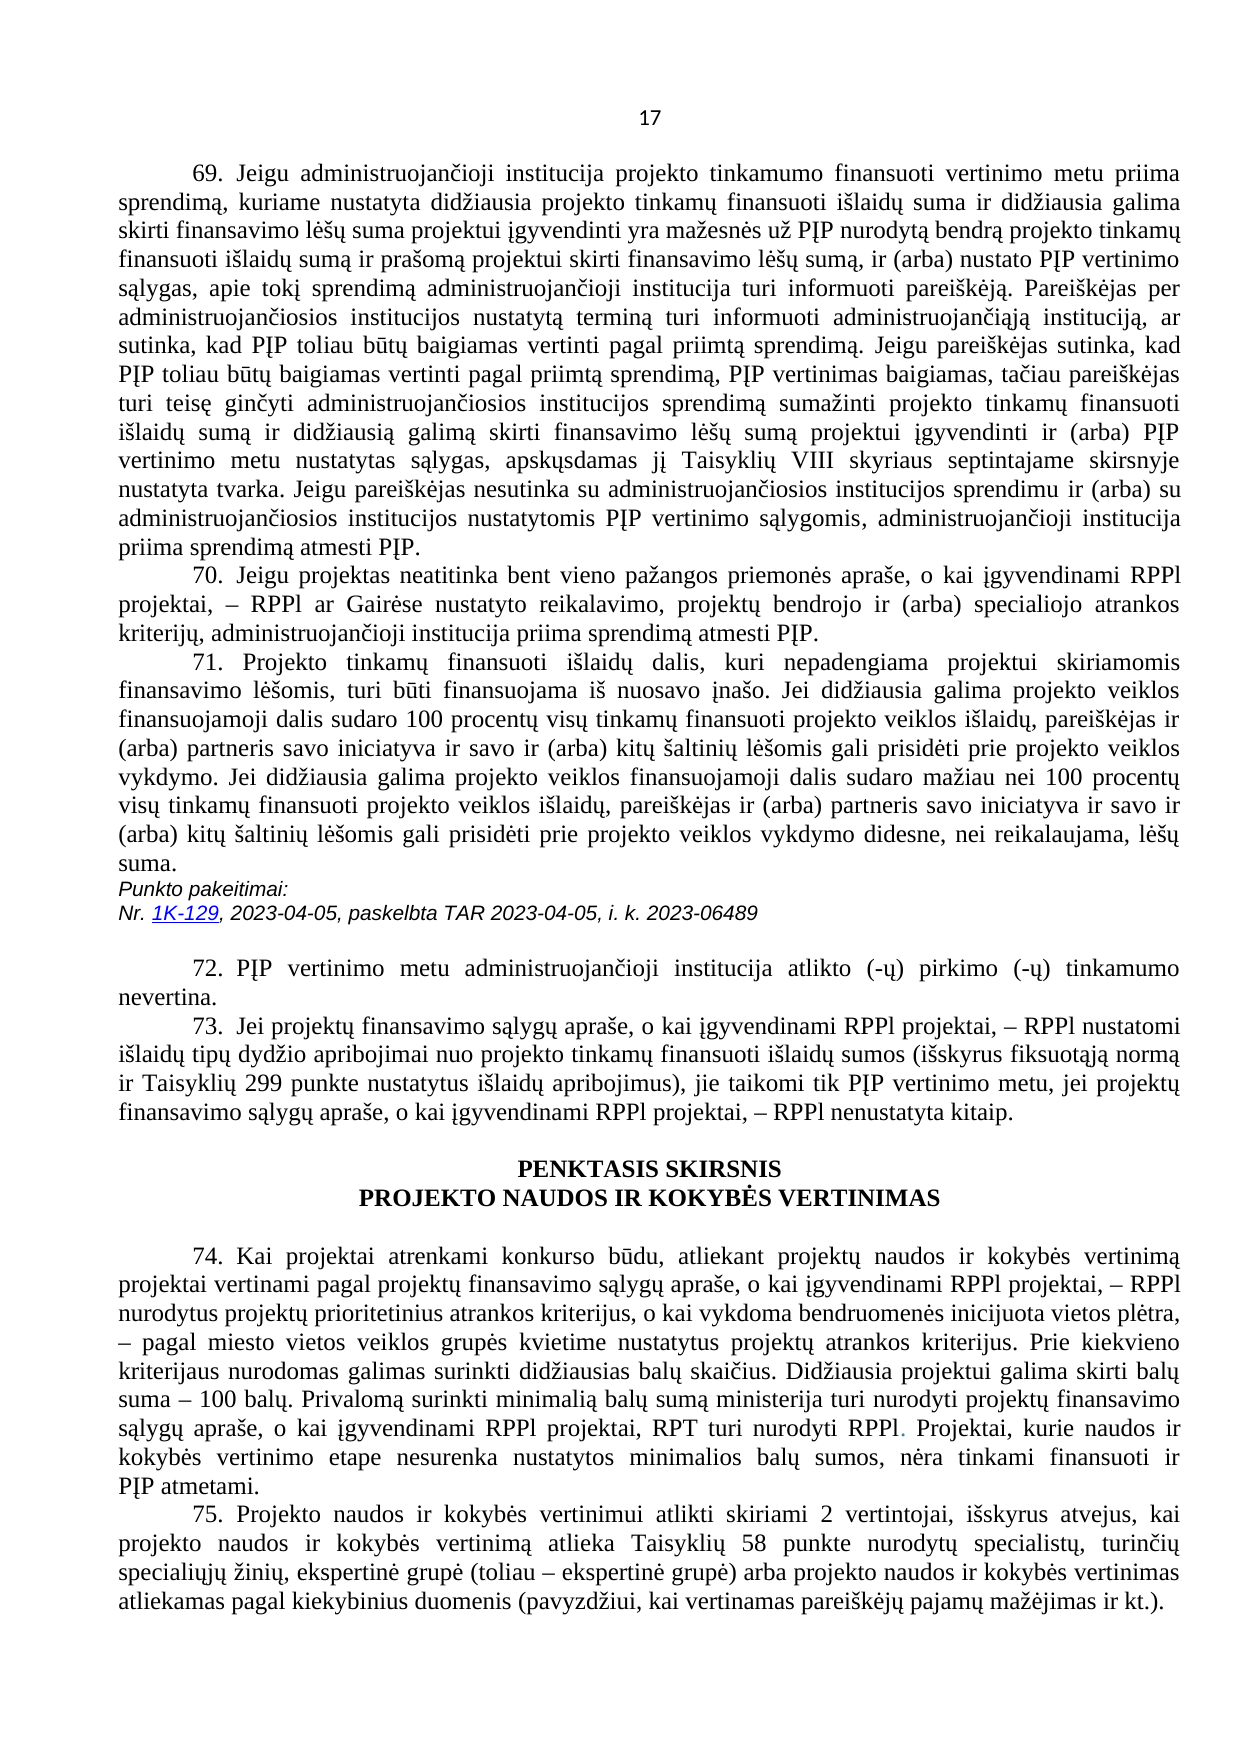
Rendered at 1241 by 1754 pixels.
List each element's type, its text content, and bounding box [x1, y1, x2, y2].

subtitle PROJEKTO NAUDOS IR KOKYBĖS VERTINIMAS [118, 1183, 1181, 1212]
text 73. Jei projektų finansavimo sąlygų apraše, o kai įgyvendinami RPPl projektai, – RPPl nustatomi išlaidų tipų dydžio apribojimai nuo projekto tinkamų finansuoti išlaidų sumos (išskyrus fiksuotąją normą ir Taisyklių 299 punkte nustatytus išlaidų apribojimus), jie taikomi tik PĮP vertinimo metu, jei projektų finansavimo sąlygų apraše, o kai įgyvendinami RPPl projektai, – RPPl nenustatyta kitaip. [118, 1011, 1181, 1126]
text 71. Projekto tinkamų finansuoti išlaidų dalis, kuri nepadengiama projektui skiriamomis finansavimo lėšomis, turi būti finansuojama iš nuosavo įnašo. Jei didžiausia galima projekto veiklos finansuojamoji dalis sudaro 100 procentų visų tinkamų finansuoti projekto veiklos išlaidų, pareiškėjas ir (arba) partneris savo iniciatyva ir savo ir (arba) kitų šaltinių lėšomis gali prisidėti prie projekto veiklos vykdymo. Jei didžiausia galima projekto veiklos finansuojamoji dalis sudaro mažiau nei 100 procentų visų tinkamų finansuoti projekto veiklos išlaidų, pareiškėjas ir (arba) partneris savo iniciatyva ir savo ir (arba) kitų šaltinių lėšomis gali prisidėti prie projekto veiklos vykdymo didesne, nei reikalaujama, lėšų suma. [118, 647, 1181, 877]
subtitle PENKTASIS SKIRSNIS [118, 1154, 1181, 1183]
text 70. Jeigu projektas neatitinka bent vieno pažangos priemonės apraše, o kai įgyvendinami RPPl projektai, – RPPl ar Gairėse nustatyto reikalavimo, projektų bendrojo ir (arba) specialiojo atrankos kriterijų, administruojančioji institucija priima sprendimą atmesti PĮP. [118, 560, 1181, 647]
text Nr. 1K-129, 2023-04-05, paskelbta TAR 2023-04-05, i. k. 2023-06489 [118, 901, 1181, 924]
text Punkto pakeitimai: [118, 877, 1181, 901]
text 74. Kai projektai atrenkami konkurso būdu, atliekant projektų naudos ir kokybės vertinimą projektai vertinami pagal projektų finansavimo sąlygų apraše, o kai įgyvendinami RPPl projektai, – RPPl nurodytus projektų prioritetinius atrankos kriterijus, o kai vykdoma bendruomenės inicijuota vietos plėtra, – pagal miesto vietos veiklos grupės kvietime nustatytus projektų atrankos kriterijus. Prie kiekvieno kriterijaus nurodomas galimas surinkti didžiausias balų skaičius. Didžiausia projektui galima skirti balų suma – 100 balų. Privalomą surinkti minimalią balų sumą ministerija turi nurodyti projektų finansavimo sąlygų apraše, o kai įgyvendinami RPPl projektai, RPT turi nurodyti RPPl. Projektai, kurie naudos ir kokybės vertinimo etape nesurenka nustatytos minimalios balų sumos, nėra tinkami finansuoti ir PĮP atmetami. [118, 1241, 1181, 1499]
text 75. Projekto naudos ir kokybės vertinimui atlikti skiriami 2 vertintojai, išskyrus atvejus, kai projekto naudos ir kokybės vertinimą atlieka Taisyklių 58 punkte nurodytų specialistų, turinčių specialiųjų žinių, ekspertinė grupė (toliau – ekspertinė grupė) arba projekto naudos ir kokybės vertinimas atliekamas pagal kiekybinius duomenis (pavyzdžiui, kai vertinamas pareiškėjų pajamų mažėjimas ir kt.). [118, 1499, 1181, 1614]
text 69. Jeigu administruojančioji institucija projekto tinkamumo finansuoti vertinimo metu priima sprendimą, kuriame nustatyta didžiausia projekto tinkamų finansuoti išlaidų suma ir didžiausia galima skirti finansavimo lėšų suma projektui įgyvendinti yra mažesnės už PĮP nurodytą bendrą projekto tinkamų finansuoti išlaidų sumą ir prašomą projektui skirti finansavimo lėšų sumą, ir (arba) nustato PĮP vertinimo sąlygas, apie tokį sprendimą administruojančioji institucija turi informuoti pareiškėją. Pareiškėjas per administruojančiosios institucijos nustatytą terminą turi informuoti administruojančiąją instituciją, ar sutinka, kad PĮP toliau būtų baigiamas vertinti pagal priimtą sprendimą. Jeigu pareiškėjas sutinka, kad PĮP toliau būtų baigiamas vertinti pagal priimtą sprendimą, PĮP vertinimas baigiamas, tačiau pareiškėjas turi teisę ginčyti administruojančiosios institucijos sprendimą sumažinti projekto tinkamų finansuoti išlaidų sumą ir didžiausią galimą skirti finansavimo lėšų sumą projektui įgyvendinti ir (arba) PĮP vertinimo metu nustatytas sąlygas, apskųsdamas jį Taisyklių VIII skyriaus septintajame skirsnyje nustatyta tvarka. Jeigu pareiškėjas nesutinka su administruojančiosios institucijos sprendimu ir (arba) su administruojančiosios institucijos nustatytomis PĮP vertinimo sąlygomis, administruojančioji institucija priima sprendimą atmesti PĮP. [118, 158, 1181, 560]
text 72. PĮP vertinimo metu administruojančioji institucija atlikto (-ų) pirkimo (-ų) tinkamumo nevertina. [118, 953, 1181, 1011]
